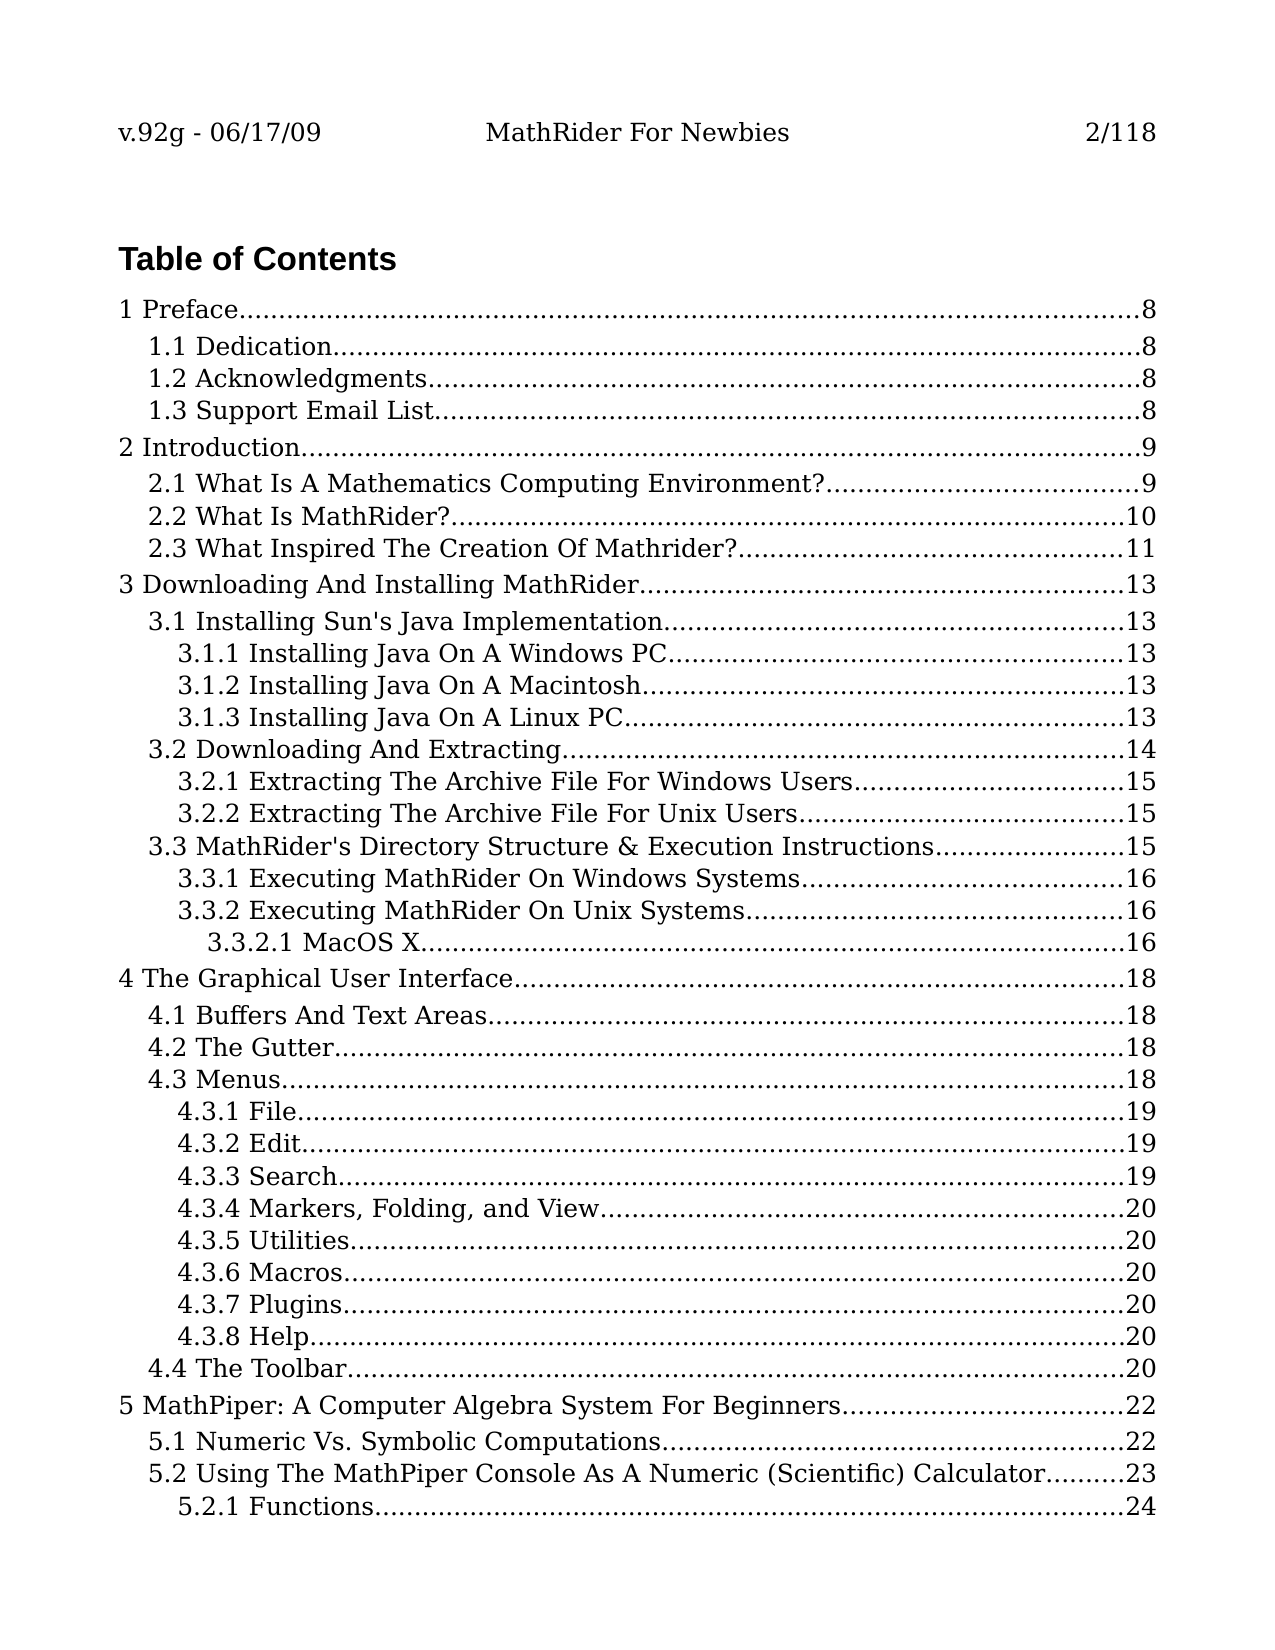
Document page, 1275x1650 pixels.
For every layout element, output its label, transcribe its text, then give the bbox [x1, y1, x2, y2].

text 4.3.3 Search 19 [177, 1162, 1157, 1191]
text 4 The Graphical User Interface 18 [118, 964, 1157, 994]
text 3.3 MathRider's Directory Structure & Execution Instructions 15 [148, 832, 1157, 861]
text 3.1 Installing Sun's Java Implementation 13 [148, 607, 1157, 636]
text 3.3.1 Executing MathRider On Windows Systems 16 [177, 864, 1157, 893]
text 5.1 Numeric Vs. Symbolic Computations 22 [148, 1427, 1157, 1457]
text 3.2 Downloading And Extracting 14 [148, 735, 1157, 764]
text 1 Preface 8 [118, 295, 1157, 324]
subtitle Table of Contents [118, 239, 1157, 277]
text 4.3.1 File 19 [177, 1097, 1157, 1127]
text 5.2 Using The MathPiper Console As A Numeric (Scientific) Calculator 23 [148, 1459, 1157, 1489]
text 4.3.5 Utilities 20 [177, 1226, 1157, 1255]
text 3.2.1 Extracting The Archive File For Windows Users 15 [177, 767, 1157, 797]
text 3.1.3 Installing Java On A Linux PC 13 [177, 703, 1157, 732]
text 4.2 The Gutter 18 [148, 1033, 1157, 1062]
text 1.2 Acknowledgments 8 [148, 364, 1157, 393]
text 5 MathPiper: A Computer Algebra System For Beginners 22 [118, 1391, 1157, 1420]
text 3.1.1 Installing Java On A Windows PC 13 [177, 639, 1157, 668]
text 3.3.2.1 MacOS X 16 [207, 928, 1157, 957]
text 4.4 The Toolbar 20 [148, 1354, 1157, 1383]
text 3.1.2 Installing Java On A Macintosh 13 [177, 671, 1157, 700]
text 2.2 What Is MathRider? 10 [148, 502, 1157, 531]
text 2 Introduction 9 [118, 433, 1157, 462]
text 4.3.7 Plugins 20 [177, 1290, 1157, 1319]
text 3.3.2 Executing MathRider On Unix Systems 16 [177, 896, 1157, 925]
text 4.1 Buffers And Text Areas 18 [148, 1001, 1157, 1030]
text 4.3 Menus 18 [148, 1065, 1157, 1094]
text 3 Downloading And Installing MathRider 13 [118, 570, 1157, 599]
text 2.3 What Inspired The Creation Of Mathrider? 11 [148, 534, 1157, 563]
text 1.3 Support Email List 8 [148, 396, 1157, 425]
text 4.3.6 Macros 20 [177, 1258, 1157, 1287]
text 1.1 Dedication 8 [148, 332, 1157, 361]
text 4.3.2 Edit 19 [177, 1129, 1157, 1159]
text 3.2.2 Extracting The Archive File For Unix Users 15 [177, 799, 1157, 829]
text 4.3.4 Markers, Folding, and View 20 [177, 1194, 1157, 1223]
text 4.3.8 Help 20 [177, 1322, 1157, 1351]
text 2.1 What Is A Mathematics Computing Environment? 9 [148, 469, 1157, 499]
text 5.2.1 Functions 24 [177, 1492, 1157, 1521]
